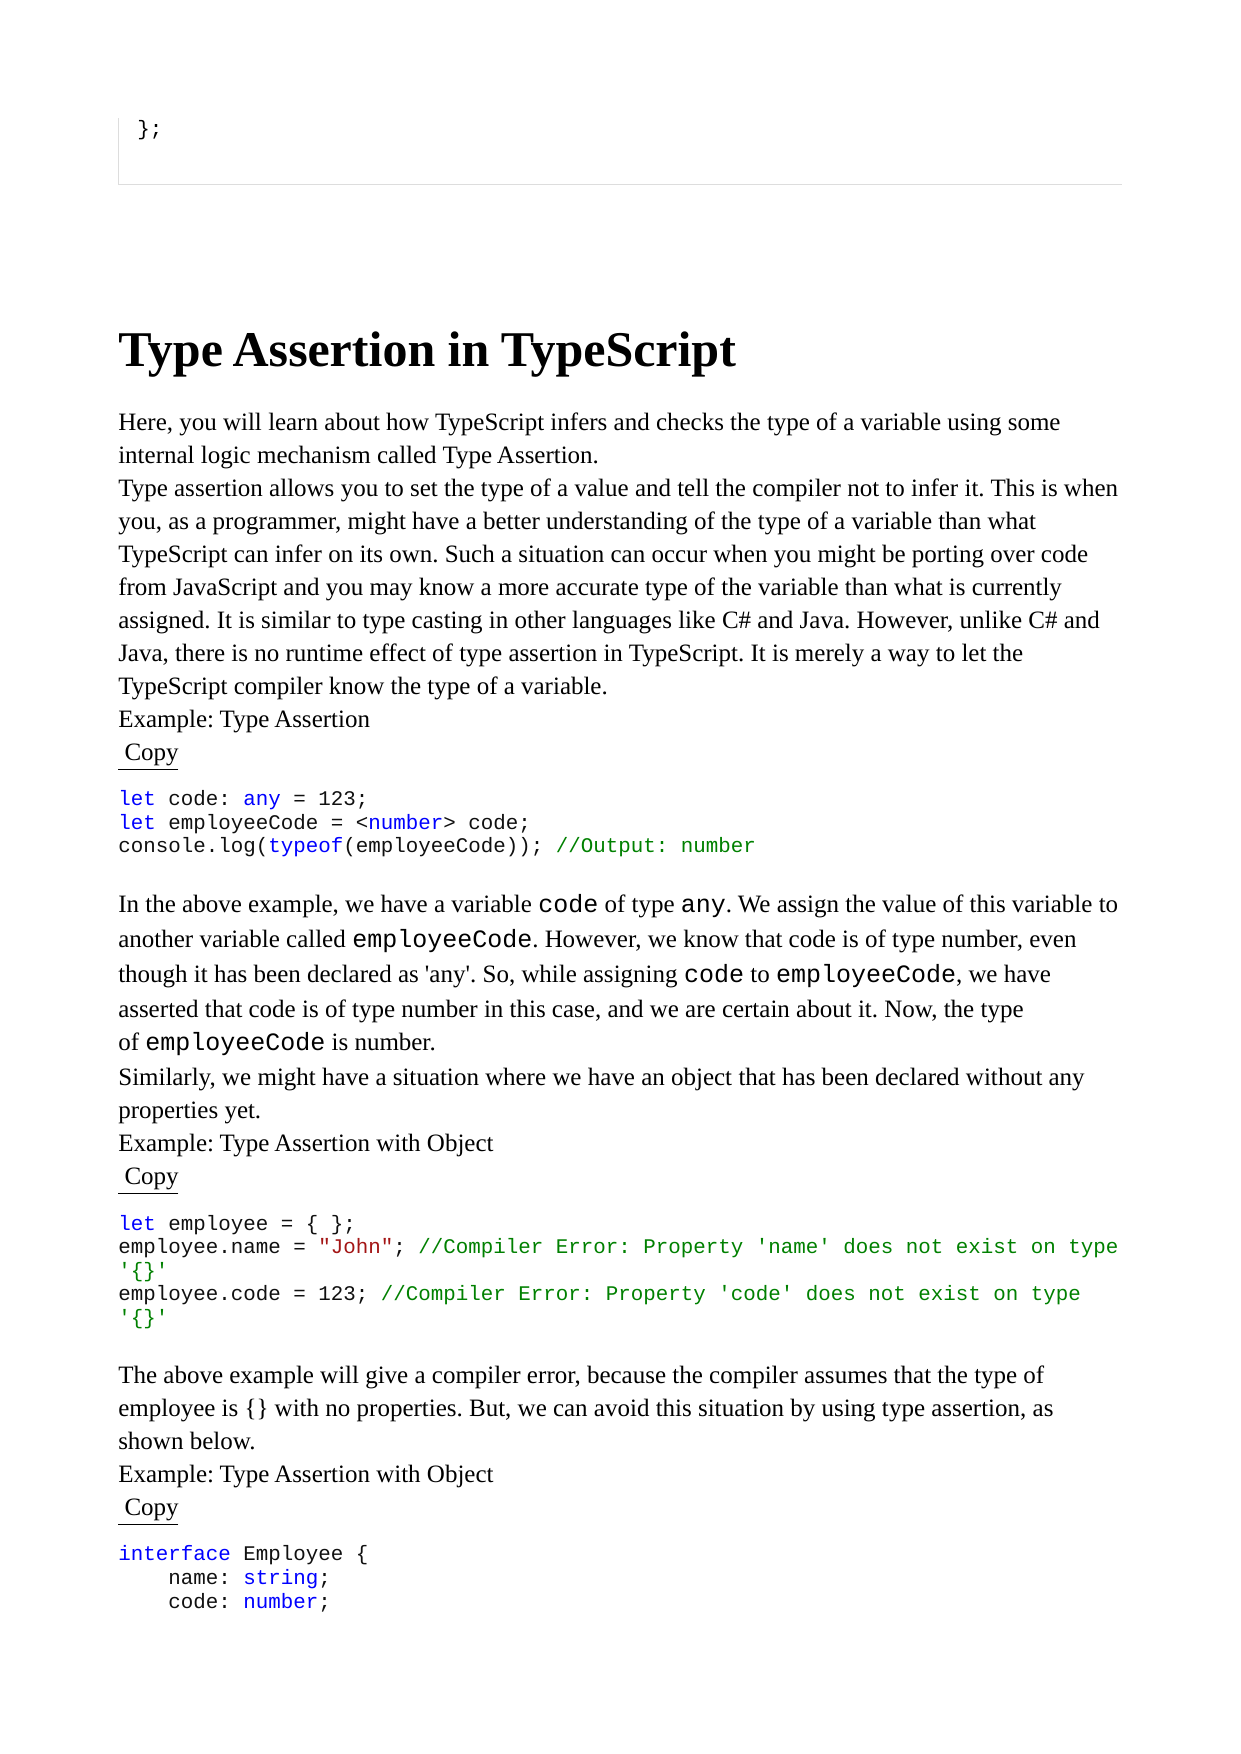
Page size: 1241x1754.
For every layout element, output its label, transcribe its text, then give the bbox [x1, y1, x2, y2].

text let employee = { }; [118, 1212, 1122, 1236]
text let code: any = 123; [118, 788, 1122, 812]
text Type assertion allows you to set the type of a value and tell the compiler not to infer it. This is when you, as a programmer, might have a better understanding of the type of a variable than what TypeScript can infer on its own. Such a situation can occur when you might be porting over code from JavaScript and you may know a more accurate type of the variable than what is currently assigned. It is similar to type casting in other languages like C# and Java. However, unlike C# and Java, there is no runtime effect of type assertion in TypeScript. It is merely a way to let the TypeScript compiler know the type of a variable. [118, 473, 1122, 700]
text Here, you will learn about how TypeScript infers and checks the type of a variable using some internal logic mechanism called Type Assertion. [118, 407, 1122, 469]
text Copy [118, 1161, 1122, 1193]
text In the above example, we have a variable code of type any. We assign the value of this variable to another variable called employeeCode. However, we know that code is of type number, even though it has been declared as 'any'. So, while assigning code to employeeCode, we have asserted that code is of type number in this case, and we are certain about it. Now, the type of employeeCode is number. [118, 889, 1122, 1058]
text }; [119, 118, 1122, 142]
text employee.code = 123; //Compiler Error: Property 'code' does not exist on type '{}' [118, 1283, 1122, 1331]
text let employeeCode = <number> code; [118, 812, 1122, 836]
text interface Employee { [118, 1543, 1122, 1567]
text code: number; [118, 1591, 1122, 1614]
text Copy [118, 1492, 1122, 1524]
text Similarly, we might have a situation where we have an object that has been declared without any properties yet. [118, 1062, 1122, 1124]
text The above example will give a compiler error, because the compiler assumes that the type of employee is {} with no properties. But, we can avoid this situation by using type assertion, as shown below. [118, 1360, 1122, 1455]
text Copy [118, 737, 1122, 769]
text Example: Type Assertion with Object [118, 1459, 1122, 1488]
text name: string; [118, 1567, 1122, 1591]
subtitle Type Assertion in TypeScript [118, 320, 1122, 377]
text console.log(typeof(employeeCode)); //Output: number [118, 836, 1122, 859]
text employee.name = "John"; //Compiler Error: Property 'name' does not exist on type '{}' [118, 1236, 1122, 1283]
text Example: Type Assertion [118, 704, 1122, 733]
text Example: Type Assertion with Object [118, 1128, 1122, 1157]
